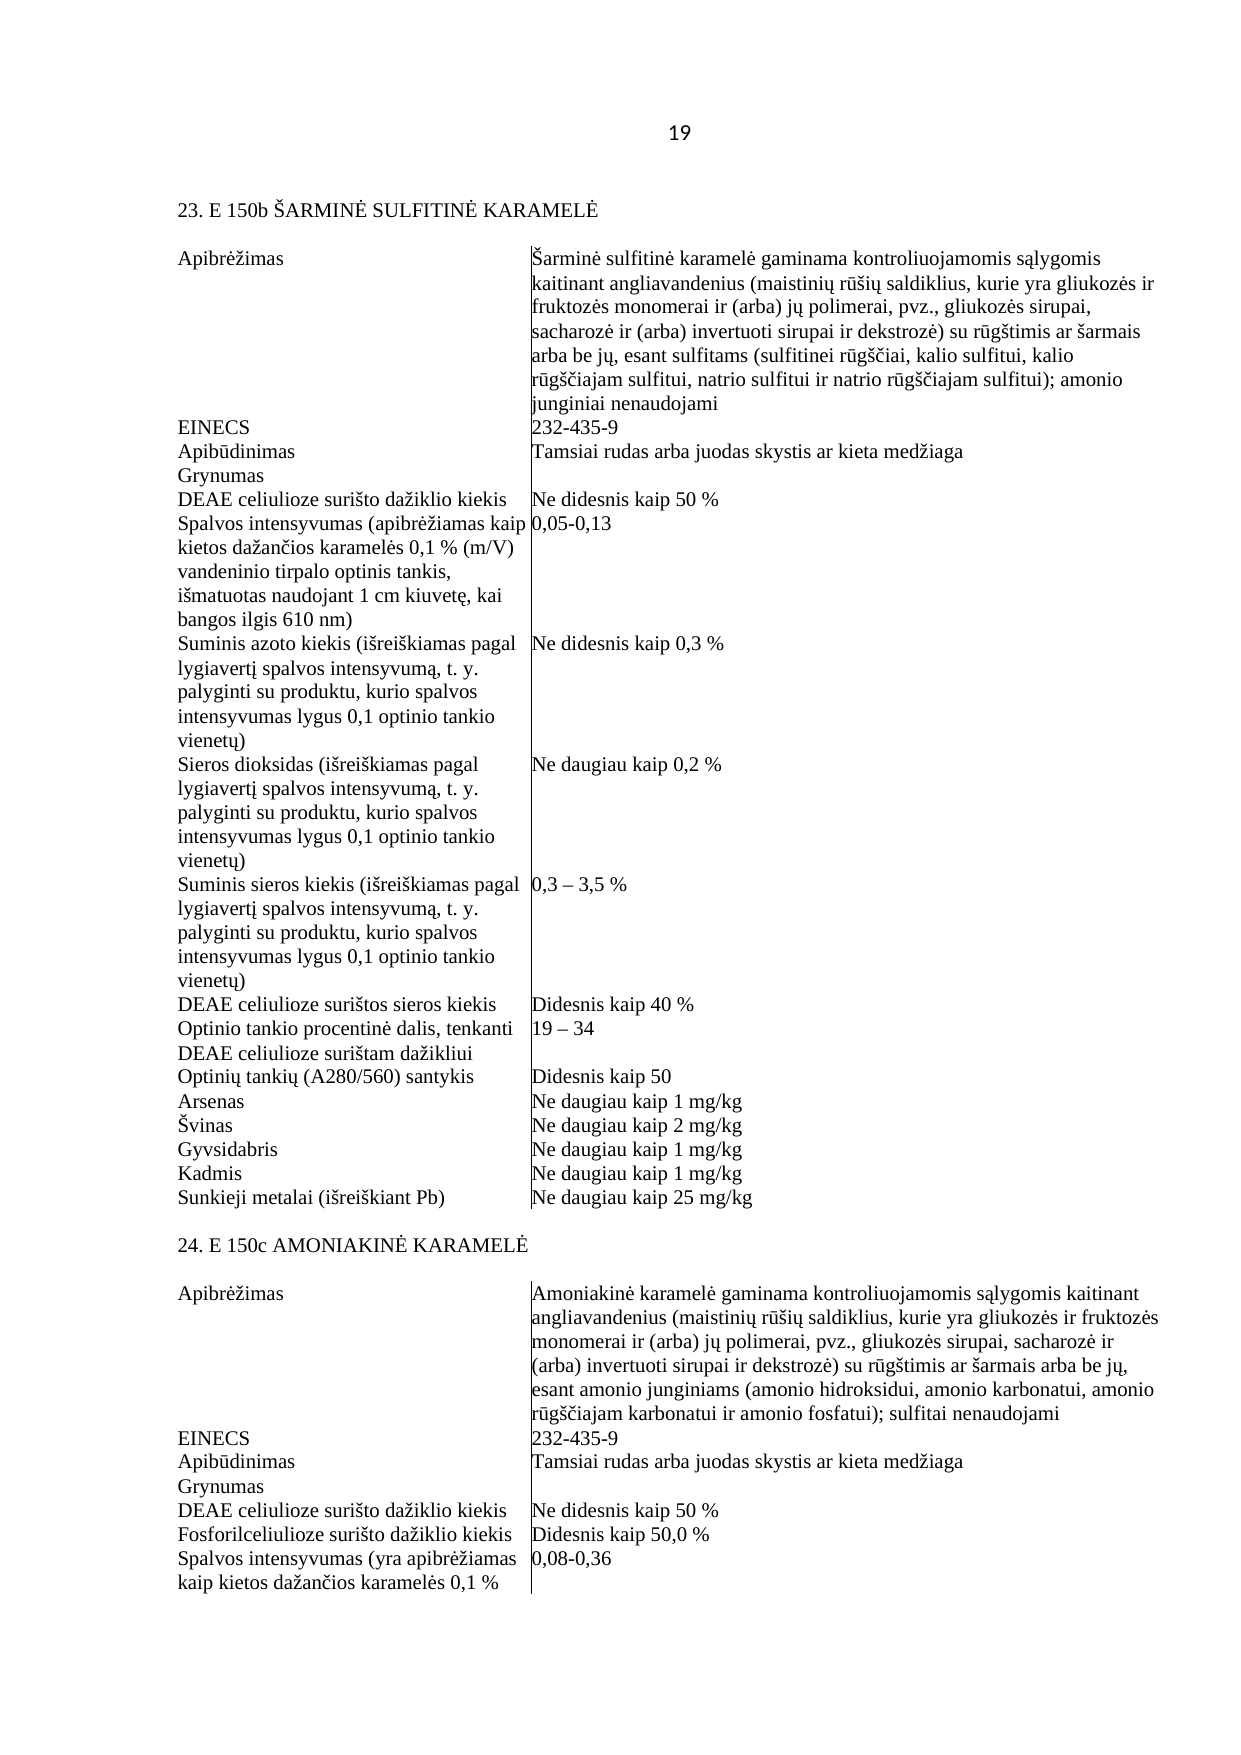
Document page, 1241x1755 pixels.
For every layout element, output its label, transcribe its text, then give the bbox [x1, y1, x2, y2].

table_cell Suminis sieros kiekis (išreiškiamas pagal lygiavertį spalvos intensyvumą, t. y. palyginti su produktu, kurio spalvos intensyvumas lygus 0,1 optinio tankio vienetų) [177, 872, 531, 992]
table_cell Apibrėžimas [177, 1281, 531, 1425]
table_cell Amoniakinė karamelė gaminama kontroliuojamomis sąlygomis kaitinant angliavandenius (maistinių rūšių saldiklius, kurie yra gliukozės ir fruktozės monomerai ir (arba) jų polimerai, pvz., gliukozės sirupai, sacharozė ir (arba) invertuoti sirupai ir dekstrozė) su rūgštimis ar šarmais arba be jų, esant amonio junginiams (amonio hidroksidui, amonio karbonatui, amonio rūgščiajam karbonatui ir amonio fosfatui); sulfitai nenaudojami [532, 1281, 1166, 1425]
table_cell [1166, 1522, 1181, 1546]
table_cell [1166, 1425, 1181, 1449]
table_cell [1166, 1474, 1181, 1498]
table_cell [1166, 1137, 1181, 1161]
table_cell 24. E 150c AMONIAKINĖ KARAMELĖ [177, 1209, 1166, 1281]
table_cell [1166, 752, 1181, 872]
table_cell [1166, 872, 1181, 992]
table_cell DEAE celiulioze surišto dažiklio kiekis [177, 1498, 531, 1522]
table_cell [1166, 1161, 1181, 1185]
table_cell 0,08-0,36 [532, 1546, 1166, 1594]
table_cell DEAE celiulioze surištos sieros kiekis [177, 992, 531, 1016]
table_cell Optinių tankių (A280/560) santykis [177, 1065, 531, 1088]
table_cell [1166, 992, 1181, 1016]
table_cell [1166, 463, 1181, 487]
table_cell [1166, 1185, 1181, 1209]
table_cell [1166, 174, 1181, 246]
table_cell Sunkieji metalai (išreiškiant Pb) [177, 1185, 531, 1209]
table_cell 0,05-0,13 [532, 511, 1166, 631]
table_cell Tamsiai rudas arba juodas skystis ar kieta medžiaga [532, 439, 1166, 463]
table_cell Spalvos intensyvumas (apibrėžiamas kaip kietos dažančios karamelės 0,1 % (m/V) vandeninio tirpalo optinis tankis, išmatuotas naudojant 1 cm kiuvetę, kai bangos ilgis 610 nm) [177, 511, 531, 631]
table_cell [1166, 1281, 1181, 1425]
table_cell [532, 1474, 1166, 1498]
table_cell 232-435-9 [532, 1425, 1166, 1449]
table_cell Didesnis kaip 50,0 % [532, 1522, 1166, 1546]
table_cell Ne daugiau kaip 25 mg/kg [532, 1185, 1166, 1209]
table_cell Suminis azoto kiekis (išreiškiamas pagal lygiavertį spalvos intensyvumą, t. y. palyginti su produktu, kurio spalvos intensyvumas lygus 0,1 optinio tankio vienetų) [177, 631, 531, 752]
table_cell Ne daugiau kaip 2 mg/kg [532, 1113, 1166, 1137]
table_cell Ne didesnis kaip 50 % [532, 487, 1166, 511]
table_cell Šarminė sulfitinė karamelė gaminama kontroliuojamomis sąlygomis kaitinant angliavandenius (maistinių rūšių saldiklius, kurie yra gliukozės ir fruktozės monomerai ir (arba) jų polimerai, pvz., gliukozės sirupai, sacharozė ir (arba) invertuoti sirupai ir dekstrozė) su rūgštimis ar šarmais arba be jų, esant sulfitams (sulfitinei rūgščiai, kalio sulfitui, kalio rūgščiajam sulfitui, natrio sulfitui ir natrio rūgščiajam sulfitui); amonio junginiai nenaudojami [532, 246, 1166, 415]
table_cell Fosforilceliulioze surišto dažiklio kiekis [177, 1522, 531, 1546]
table_cell [1166, 439, 1181, 463]
table_cell [1166, 1016, 1181, 1064]
table_cell Ne daugiau kaip 1 mg/kg [532, 1089, 1166, 1113]
table_cell Apibūdinimas [177, 1450, 531, 1473]
table_cell Apibūdinimas [177, 439, 531, 463]
table_cell Gyvsidabris [177, 1137, 531, 1161]
table_cell [1166, 1089, 1181, 1113]
table_cell [1166, 1498, 1181, 1522]
table_cell Optinio tankio procentinė dalis, tenkanti DEAE celiulioze surištam dažikliui [177, 1016, 531, 1064]
table_cell 0,3 – 3,5 % [532, 872, 1166, 992]
table_cell Švinas [177, 1113, 531, 1137]
table_cell 19 – 34 [532, 1016, 1166, 1064]
table_cell [1166, 511, 1181, 631]
table_cell [1166, 1209, 1181, 1281]
table_cell Spalvos intensyvumas (yra apibrėžiamas kaip kietos dažančios karamelės 0,1 % [177, 1546, 531, 1594]
table_cell [1166, 246, 1181, 415]
table_cell Sieros dioksidas (išreiškiamas pagal lygiavertį spalvos intensyvumą, t. y. palyginti su produktu, kurio spalvos intensyvumas lygus 0,1 optinio tankio vienetų) [177, 752, 531, 872]
table_cell [1166, 487, 1181, 511]
table_cell [1166, 1065, 1181, 1088]
table_cell [532, 463, 1166, 487]
table_cell DEAE celiulioze surišto dažiklio kiekis [177, 487, 531, 511]
table_cell Kadmis [177, 1161, 531, 1185]
table_cell [1166, 1113, 1181, 1137]
table_cell EINECS [177, 1425, 531, 1449]
table_cell Ne didesnis kaip 0,3 % [532, 631, 1166, 752]
table_cell Didesnis kaip 50 [532, 1065, 1166, 1088]
table_cell Didesnis kaip 40 % [532, 992, 1166, 1016]
table_cell Arsenas [177, 1089, 531, 1113]
table_cell [1166, 1546, 1181, 1594]
table_cell 232-435-9 [532, 415, 1166, 439]
table_cell Ne daugiau kaip 0,2 % [532, 752, 1166, 872]
table_cell Grynumas [177, 463, 531, 487]
table_cell Grynumas [177, 1474, 531, 1498]
table_cell 23. E 150b ŠARMINĖ SULFITINĖ KARAMELĖ [177, 174, 1166, 246]
table_cell [1166, 415, 1181, 439]
table_cell EINECS [177, 415, 531, 439]
table_cell Ne daugiau kaip 1 mg/kg [532, 1161, 1166, 1185]
table_cell Ne daugiau kaip 1 mg/kg [532, 1137, 1166, 1161]
table_cell [1166, 631, 1181, 752]
table_cell Tamsiai rudas arba juodas skystis ar kieta medžiaga [532, 1450, 1166, 1473]
table_cell Ne didesnis kaip 50 % [532, 1498, 1166, 1522]
table_cell [1166, 1450, 1181, 1473]
table_cell Apibrėžimas [177, 246, 531, 415]
